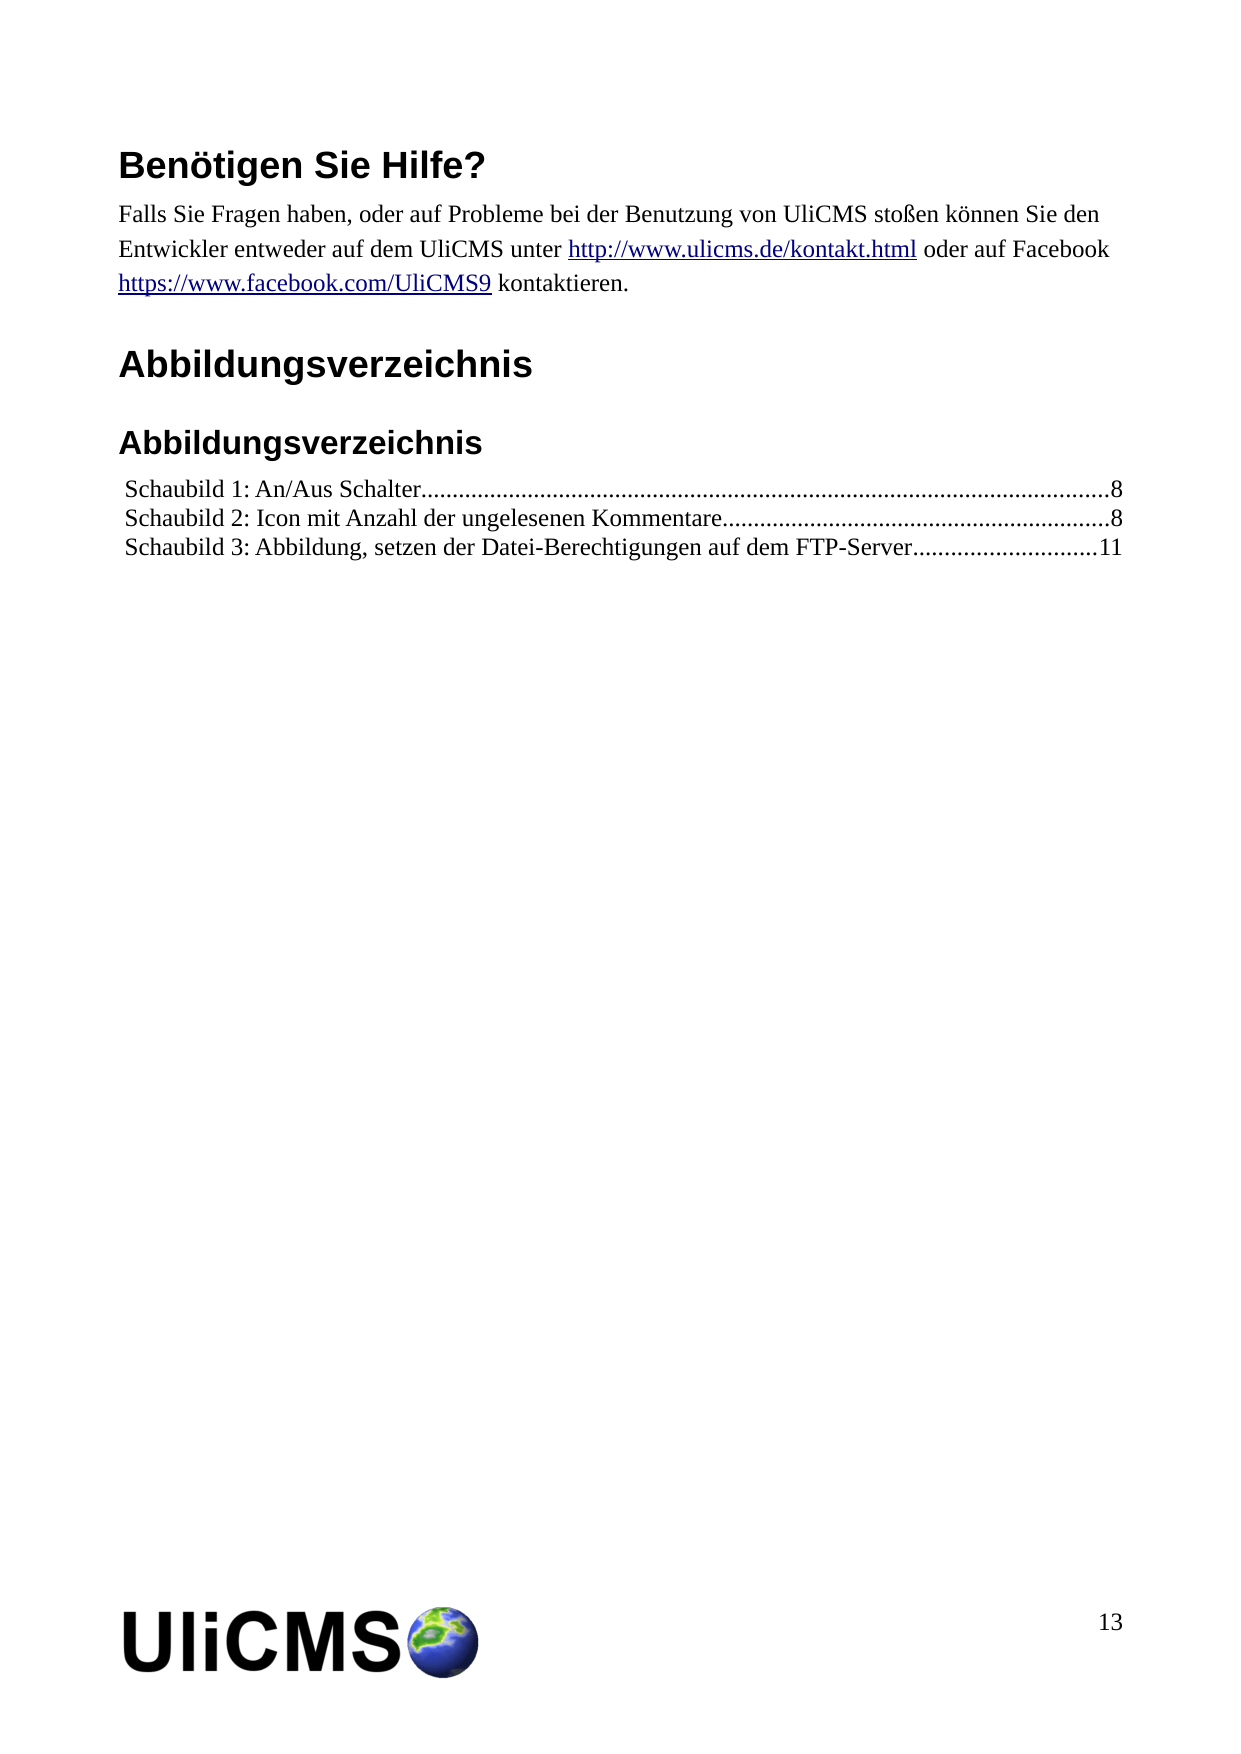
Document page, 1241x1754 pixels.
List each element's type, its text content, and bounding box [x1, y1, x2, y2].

text Schaubild 3: Abbildung, setzen der Datei-Berechtigungen auf dem FTP-Server 11 [118, 532, 1123, 561]
text Falls Sie Fragen haben, oder auf Probleme bei der Benutzung von UliCMS stoßen können Sie den Entwickler entweder auf dem UliCMS unter http://www.ulicms.de/kontakt.html oder auf Facebook https://www.facebook.com/UliCMS9 kontaktieren. [118, 199, 1123, 297]
text Schaubild 1: An/Aus Schalter 8 [118, 474, 1123, 503]
subtitle Abbildungsverzeichnis [118, 342, 1123, 386]
subtitle Benötigen Sie Hilfe? [118, 143, 1123, 187]
text Schaubild 2: Icon mit Anzahl der ungelesenen Kommentare 8 [118, 503, 1123, 532]
subtitle Abbildungsverzeichnis [118, 423, 1123, 462]
picture [118, 1607, 479, 1681]
